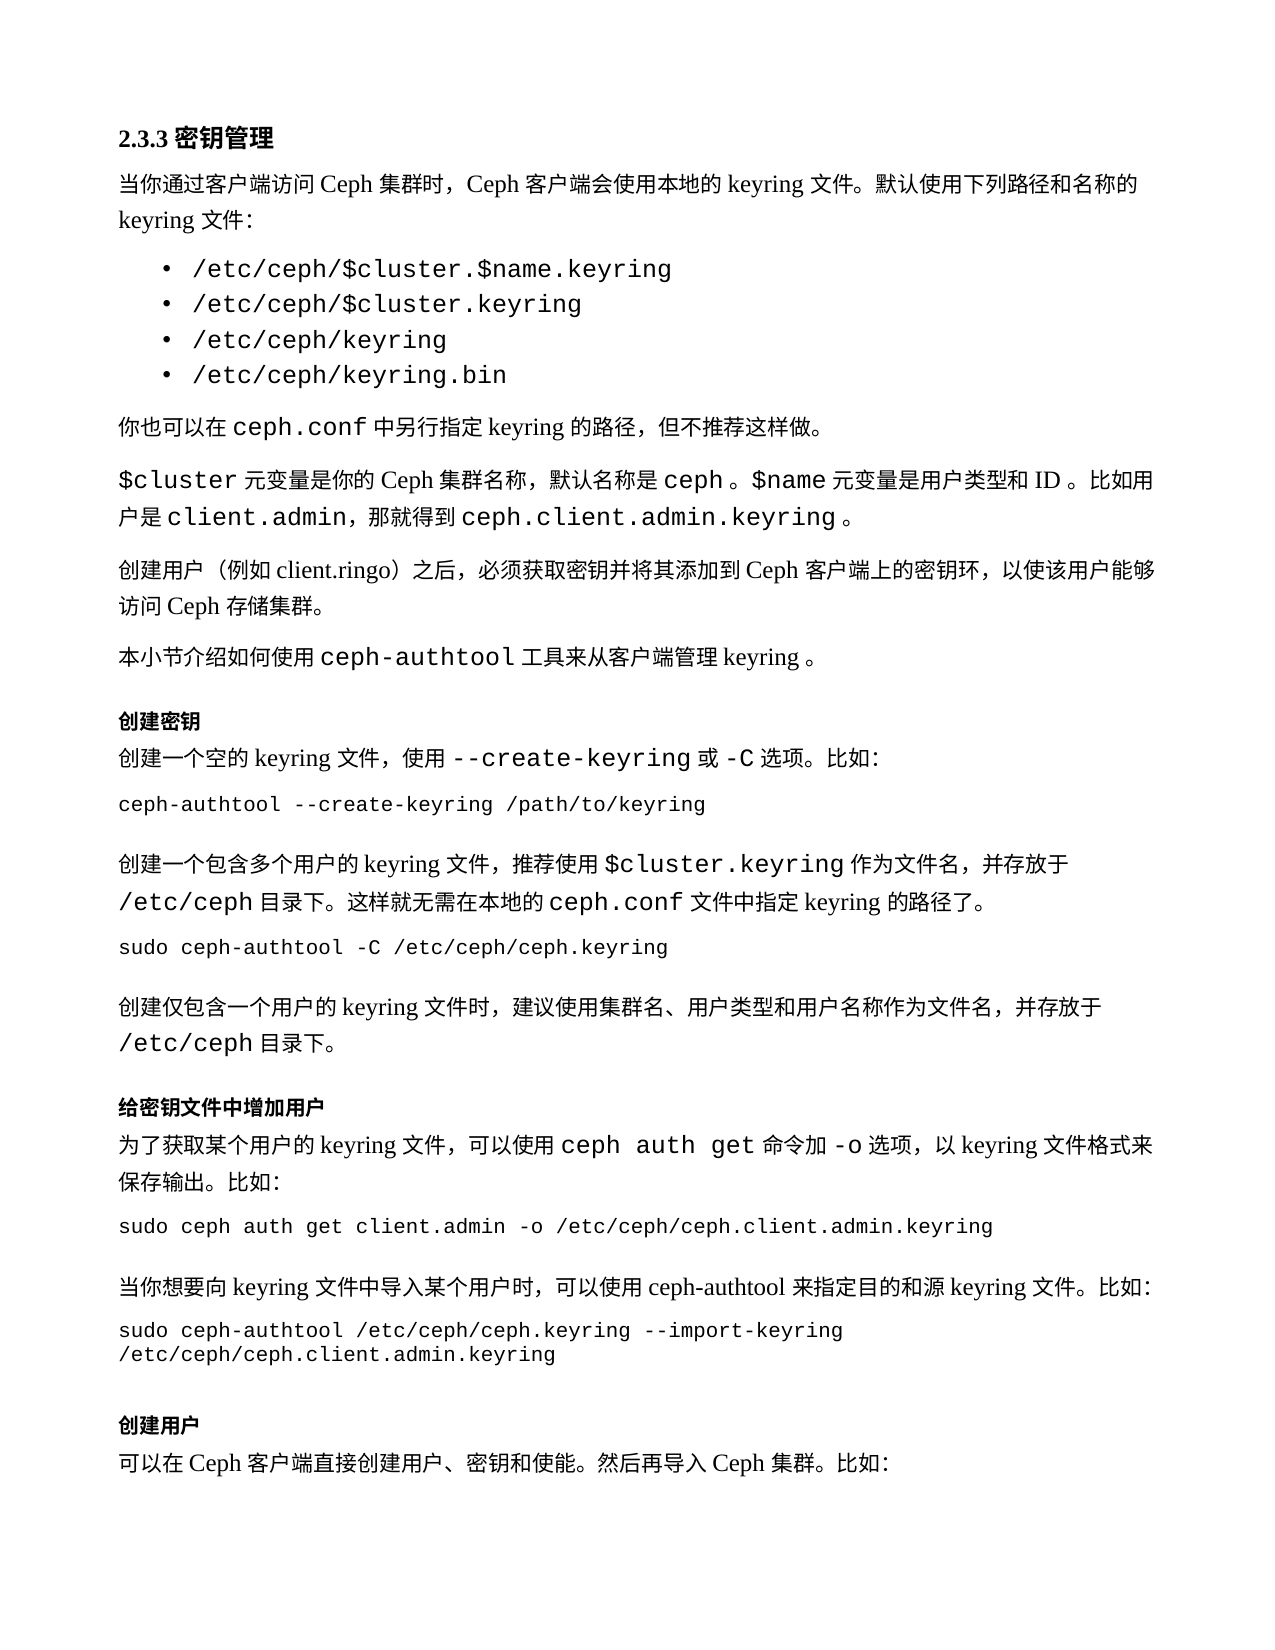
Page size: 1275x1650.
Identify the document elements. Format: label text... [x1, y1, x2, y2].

text 创建一个包含多个用户的 keyring 文件，推荐使用 $cluster.keyring 作为文件名，并存放于 /etc/ceph 目录下。这样就无需在本地的 ceph.conf 文件中指定 keyring 的路径了。 [118, 847, 1157, 917]
list /etc/ceph/$cluster.$name.keyring [162, 254, 1157, 285]
subtitle 2.3.3 密钥管理 [118, 118, 1157, 154]
text sudo ceph-authtool -C /etc/ceph/ceph.keyring [118, 937, 1157, 961]
text 本小节介绍如何使用 ceph-authtool 工具来从客户端管理 keyring 。 [118, 640, 1157, 673]
text 创建用户（例如 client.ringo）之后，必须获取密钥并将其添加到 Ceph 客户端上的密钥环，以使该用户能够访问 Ceph 存储集群。 [118, 553, 1157, 621]
text $cluster 元变量是你的 Ceph 集群名称，默认名称是 ceph 。$name 元变量是用户类型和 ID 。比如用户是 client.admin，那就得到 ceph.client.admin.keyring 。 [118, 463, 1157, 533]
text sudo ceph auth get client.admin -o /etc/ceph/ceph.client.admin.keyring [118, 1216, 1157, 1240]
text 创建一个空的 keyring 文件，使用 --create-keyring 或 -C 选项。比如： [118, 741, 1157, 774]
subtitle 创建密钥 [118, 705, 1157, 735]
text 创建仅包含一个用户的 keyring 文件时，建议使用集群名、用户类型和用户名称作为文件名，并存放于 /etc/ceph 目录下。 [118, 990, 1157, 1059]
text ceph-authtool --create-keyring /path/to/keyring [118, 794, 1157, 817]
text 你也可以在 ceph.conf 中另行指定 keyring 的路径，但不推荐这样做。 [118, 410, 1157, 443]
list /etc/ceph/$cluster.keyring [162, 289, 1157, 320]
text 当你通过客户端访问 Ceph 集群时，Ceph 客户端会使用本地的 keyring 文件。默认使用下列路径和名称的 keyring 文件： [118, 167, 1157, 235]
subtitle 给密钥文件中增加用户 [118, 1091, 1157, 1122]
list /etc/ceph/keyring.bin [162, 360, 1157, 391]
subtitle 创建用户 [118, 1410, 1157, 1440]
text 可以在 Ceph 客户端直接创建用户、密钥和使能。然后再导入 Ceph 集群。比如： [118, 1446, 1157, 1478]
text 为了获取某个用户的 keyring 文件，可以使用 ceph auth get 命令加 -o 选项，以 keyring 文件格式来保存输出。比如： [118, 1128, 1157, 1197]
text sudo ceph-authtool /etc/ceph/ceph.keyring --import-keyring /etc/ceph/ceph.client.admin.keyring [118, 1320, 1157, 1368]
list /etc/ceph/keyring [162, 325, 1157, 356]
text 当你想要向 keyring 文件中导入某个用户时，可以使用 ceph-authtool 来指定目的和源 keyring 文件。比如： [118, 1269, 1157, 1301]
